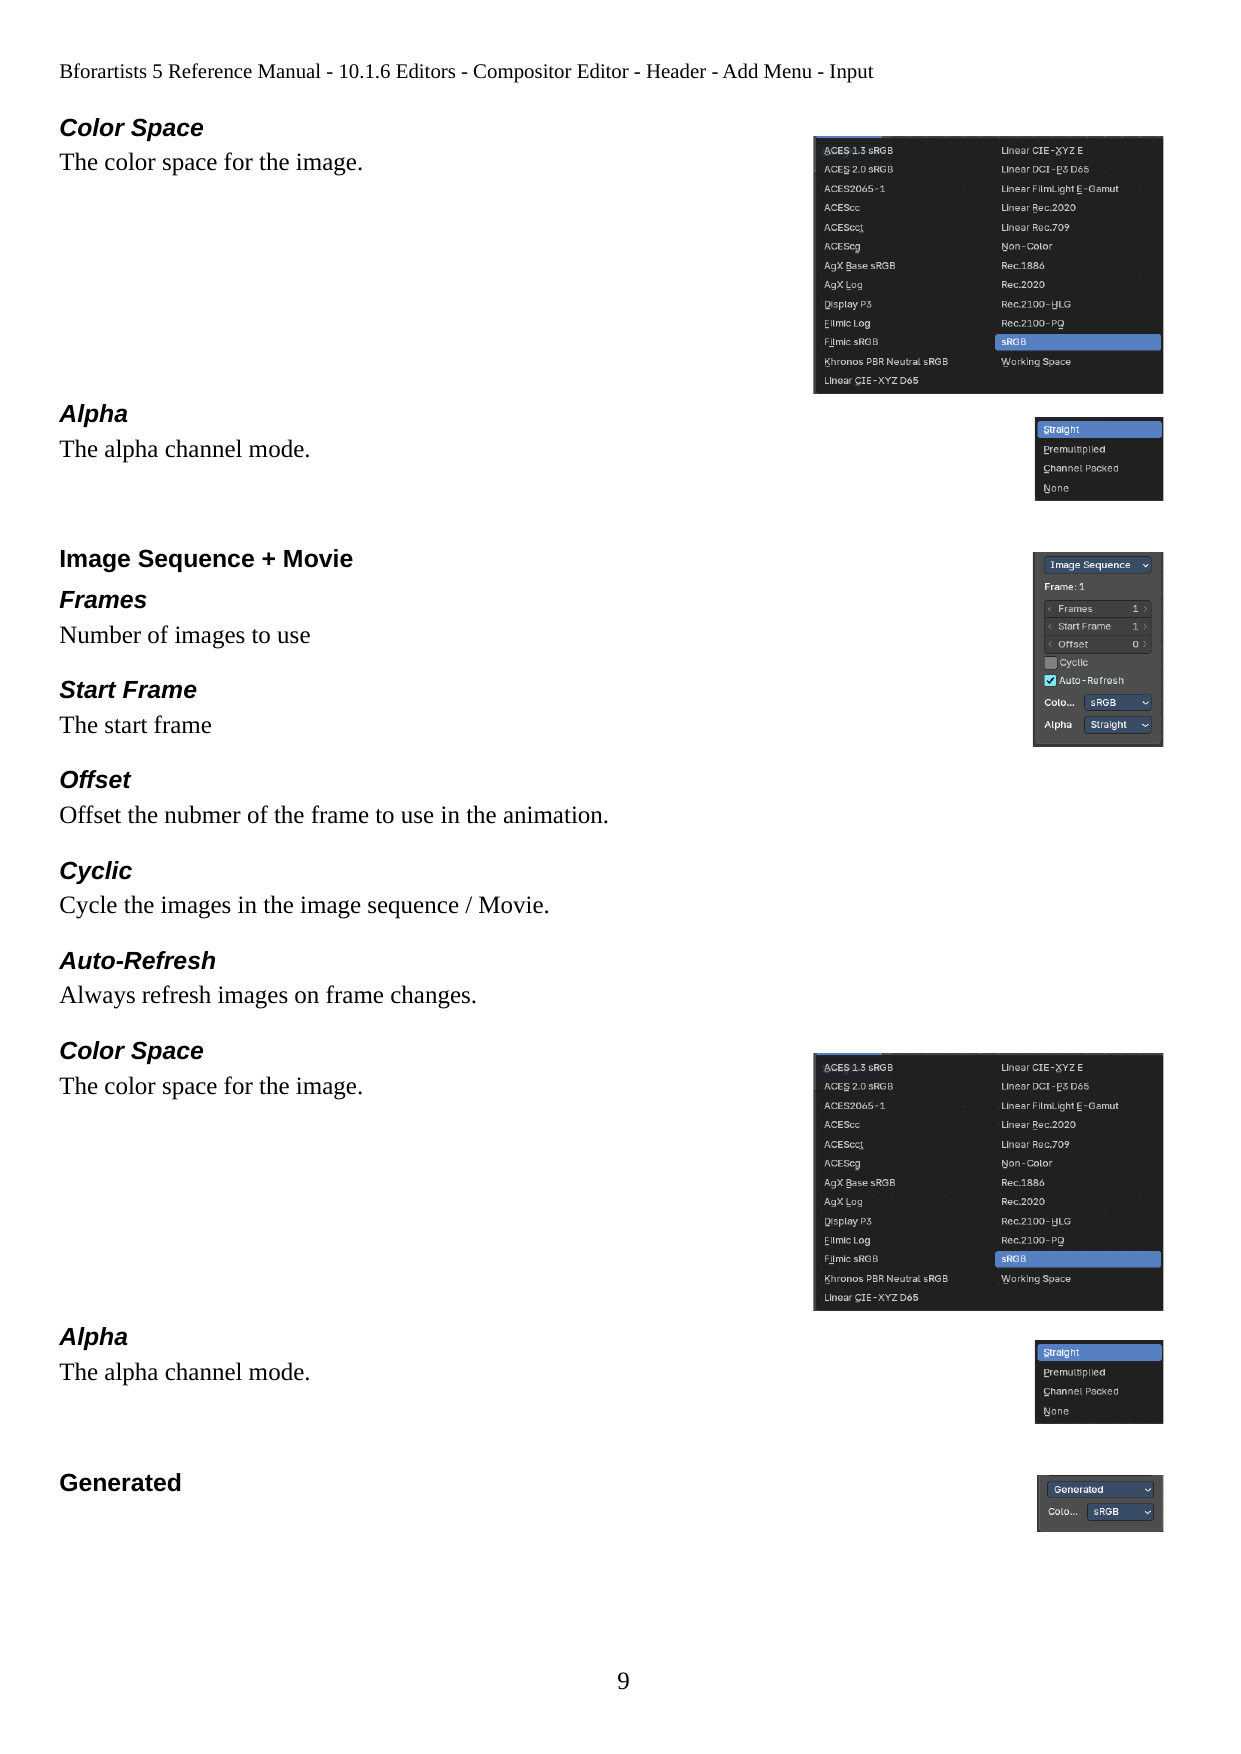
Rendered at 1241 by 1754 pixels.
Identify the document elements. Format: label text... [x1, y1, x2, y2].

text [1164, 620, 1181, 649]
subtitle Alpha [59, 399, 1181, 427]
text Offset the nubmer of the frame to use in the animation. [59, 800, 1181, 829]
subtitle Generated [59, 1468, 1181, 1496]
subtitle [1164, 676, 1181, 704]
text [1164, 710, 1181, 739]
text The color space for the image. [59, 1071, 813, 1099]
subtitle Start Frame [59, 676, 1032, 704]
text Cycle the images in the image sequence / Movie. [59, 891, 1181, 919]
subtitle [1164, 585, 1181, 614]
subtitle Color Space [59, 1036, 1181, 1064]
picture [1034, 417, 1164, 501]
picture [813, 136, 1164, 394]
picture [1037, 1475, 1164, 1532]
subtitle Alpha [59, 1322, 1181, 1351]
text [1164, 1357, 1181, 1386]
picture [1034, 1340, 1164, 1424]
picture [1032, 552, 1164, 747]
picture [813, 1053, 1164, 1311]
text The alpha channel mode. [59, 434, 1034, 462]
subtitle Color Space [59, 113, 1181, 141]
text The alpha channel mode. [59, 1357, 1034, 1386]
text The color space for the image. [59, 147, 813, 176]
text [1164, 434, 1181, 462]
text Always refresh images on frame changes. [59, 981, 1181, 1009]
subtitle Cyclic [59, 856, 1181, 884]
text Number of images to use [59, 620, 1032, 649]
subtitle Image Sequence + Movie [59, 544, 1181, 573]
subtitle Offset [59, 766, 1181, 794]
subtitle Frames [59, 585, 1032, 614]
text The start frame [59, 710, 1032, 739]
subtitle Auto-Refresh [59, 946, 1181, 974]
